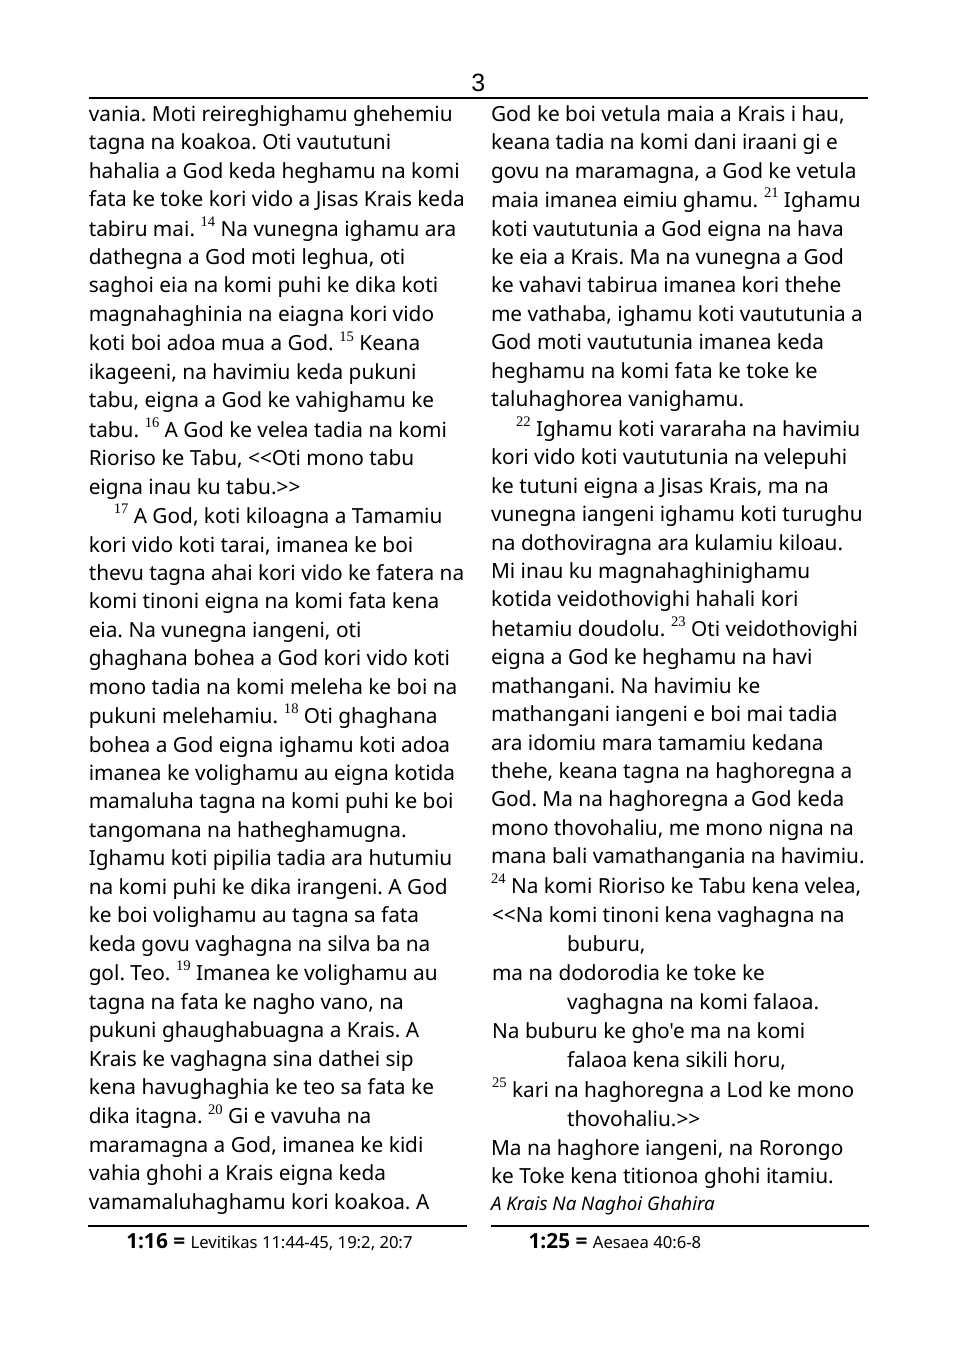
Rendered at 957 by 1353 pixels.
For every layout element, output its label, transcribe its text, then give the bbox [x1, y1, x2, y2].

text 1:16 = Levitikas 11:44-45, 19:2, 20:7 [88, 1227, 466, 1255]
text ma na dodorodia ke toke ke vaghagna na komi falaoa. [492, 957, 867, 1015]
text vania. Moti reireghighamu ghehemiu tagna na koakoa. Oti vaututuni hahalia a God keda heghamu na komi fata ke toke kori vido a Jisas Krais keda tabiru mai. 14 Na vunegna ighamu ara dathegna a God moti leghua, oti saghoi eia na komi puhi ke dika koti magnahaghinia na eiagna kori vido koti boi adoa mua a God. 15 Keana ikageeni, na havimiu keda pukuni tabu, eigna a God ke vahighamu ke tabu. 16 A God ke velea tadia na komi Rioriso ke Tabu, <<Oti mono tabu eigna inau ku tabu.>> [88, 99, 466, 500]
text 22 Ighamu koti vararaha na havimiu kori vido koti vaututunia na velepuhi ke tutuni eigna a Jisas Krais, ma na vunegna iangeni ighamu koti turughu na dothoviragna ara kulamiu kiloau. Mi inau ku magnahaghinighamu kotida veidothovighi hahali kori hetamiu doudolu. 23 Oti veidothovighi eigna a God ke heghamu na havi mathangani. Na havimiu ke mathangani iangeni e boi mai tadia ara idomiu mara tamamiu kedana thehe, keana tagna na haghoregna a God. Ma na haghoregna a God keda mono thovohaliu, me mono nigna na mana bali vamathangania na havimiu. 24 Na komi Rioriso ke Tabu kena velea, [491, 413, 868, 899]
text <<Na komi tinoni kena vaghagna na buburu, [492, 900, 867, 957]
text Na buburu ke gho'e ma na komi falaoa kena sikili horu, [492, 1015, 867, 1073]
text A Krais Na Naghoi Ghahira [491, 1190, 868, 1216]
text 17 A God, koti kiloagna a Tamamiu kori vido koti tarai, imanea ke boi thevu tagna ahai kori vido ke fatera na komi tinoni eigna na komi fata kena eia. Na vunegna iangeni, oti ghaghana bohea a God kori vido koti mono tadia na komi meleha ke boi na pukuni melehamiu. 18 Oti ghaghana bohea a God eigna ighamu koti adoa imanea ke volighamu au eigna kotida mamaluha tagna na komi puhi ke boi tangomana na hatheghamugna. Ighamu koti pipilia tadia ara hutumiu na komi puhi ke dika irangeni. A God ke boi volighamu au tagna sa fata keda govu vaghagna na silva ba na gol. Teo. 19 Imanea ke volighamu au tagna na fata ke nagho vano, na pukuni ghaughabuagna a Krais. A Krais ke vaghagna sina dathei sip kena havughaghia ke teo sa fata ke dika itagna. 20 Gi e vavuha na maramagna a God, imanea ke kidi vahia ghohi a Krais eigna keda vamamaluhaghamu kori koakoa. A [88, 500, 466, 1215]
text God ke boi vetula maia a Krais i hau, keana tadia na komi dani iraani gi e govu na maramagna, a God ke vetula maia imanea eimiu ghamu. 21 Ighamu koti vaututunia a God eigna na hava ke eia a Krais. Ma na vunegna a God ke vahavi tabirua imanea kori thehe me vathaba, ighamu koti vaututunia a God moti vaututunia imanea keda heghamu na komi fata ke toke ke taluhaghorea vanighamu. [491, 99, 868, 413]
text Ma na haghore iangeni, na Rorongo ke Toke kena titionoa ghohi itamiu. [491, 1133, 868, 1190]
text 1:25 = Aesaea 40:6-8 [491, 1227, 868, 1255]
text 25 kari na haghoregna a Lod ke mono thovohaliu.>> [492, 1073, 867, 1132]
